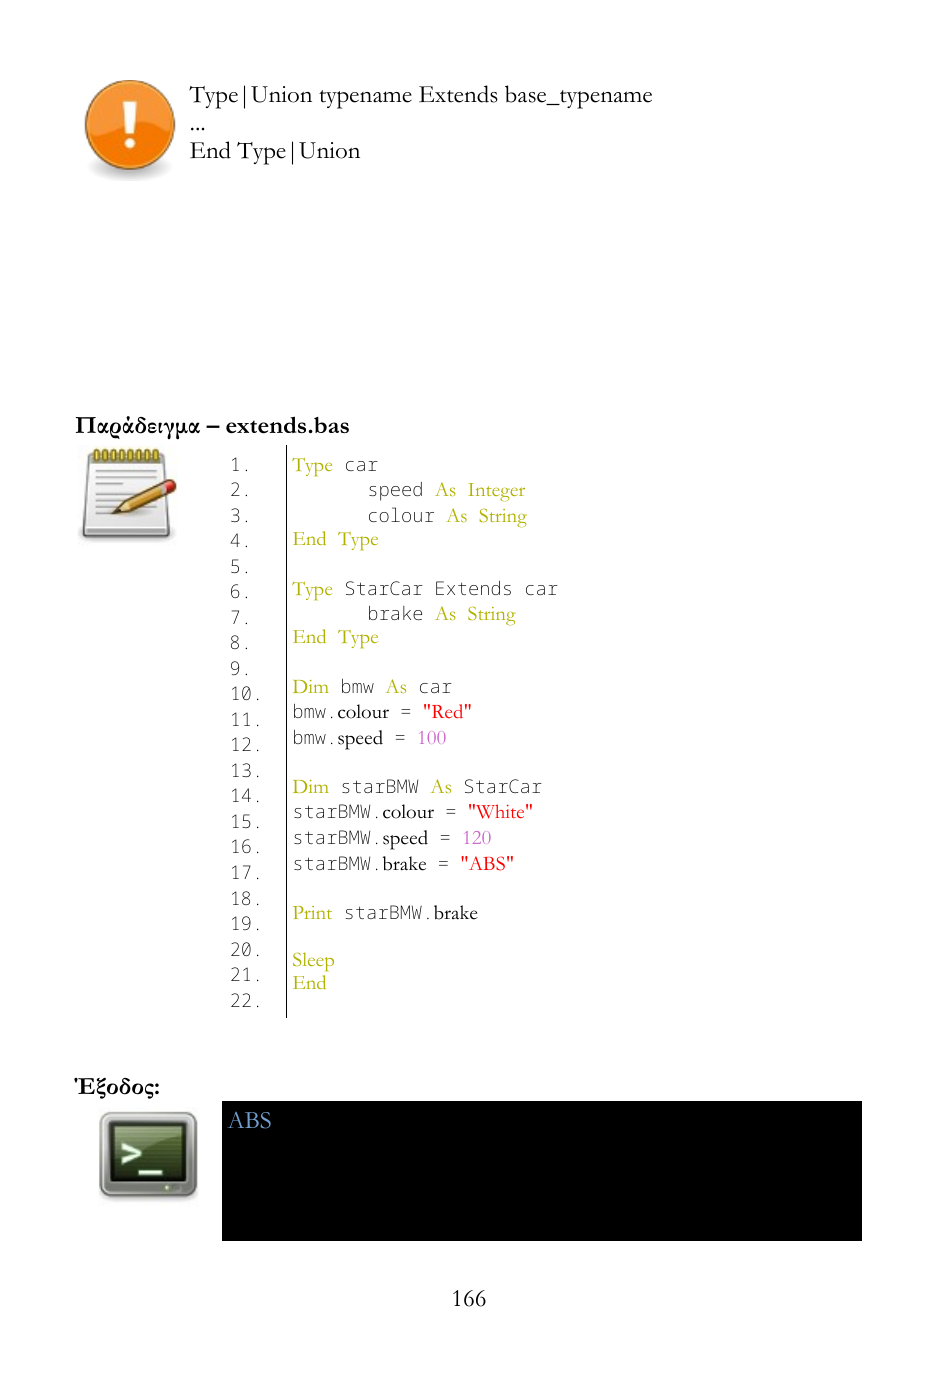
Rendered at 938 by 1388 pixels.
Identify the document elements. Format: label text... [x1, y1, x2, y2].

picture [98, 1107, 199, 1207]
table_header [186, 445, 286, 1018]
table_header Type|Union typename Extends base_typename ... End Type|Union [184, 75, 863, 214]
table_header ABS [222, 1101, 862, 1241]
table_header [75, 75, 183, 214]
table_header [75, 1101, 222, 1241]
picture [79, 80, 180, 181]
picture [77, 445, 178, 546]
table_header [180, 440, 863, 1045]
table_header Type car speed As Integer colour As String End Type Type StarCar Extends car brake As String End Type Dim bmw As car bmw.colour = "Red" bmw.speed = 100 Dim starBMW As StarCar starBMW.colour = "White" starBMW.speed = 120 starBMW.brake = "ABS" Print starBMW.brake Sleep End [287, 445, 857, 1018]
table_header [75, 440, 180, 1045]
text Παράδειγμα – extends.bas [75, 411, 862, 439]
text Έξοδος: [75, 1073, 862, 1101]
